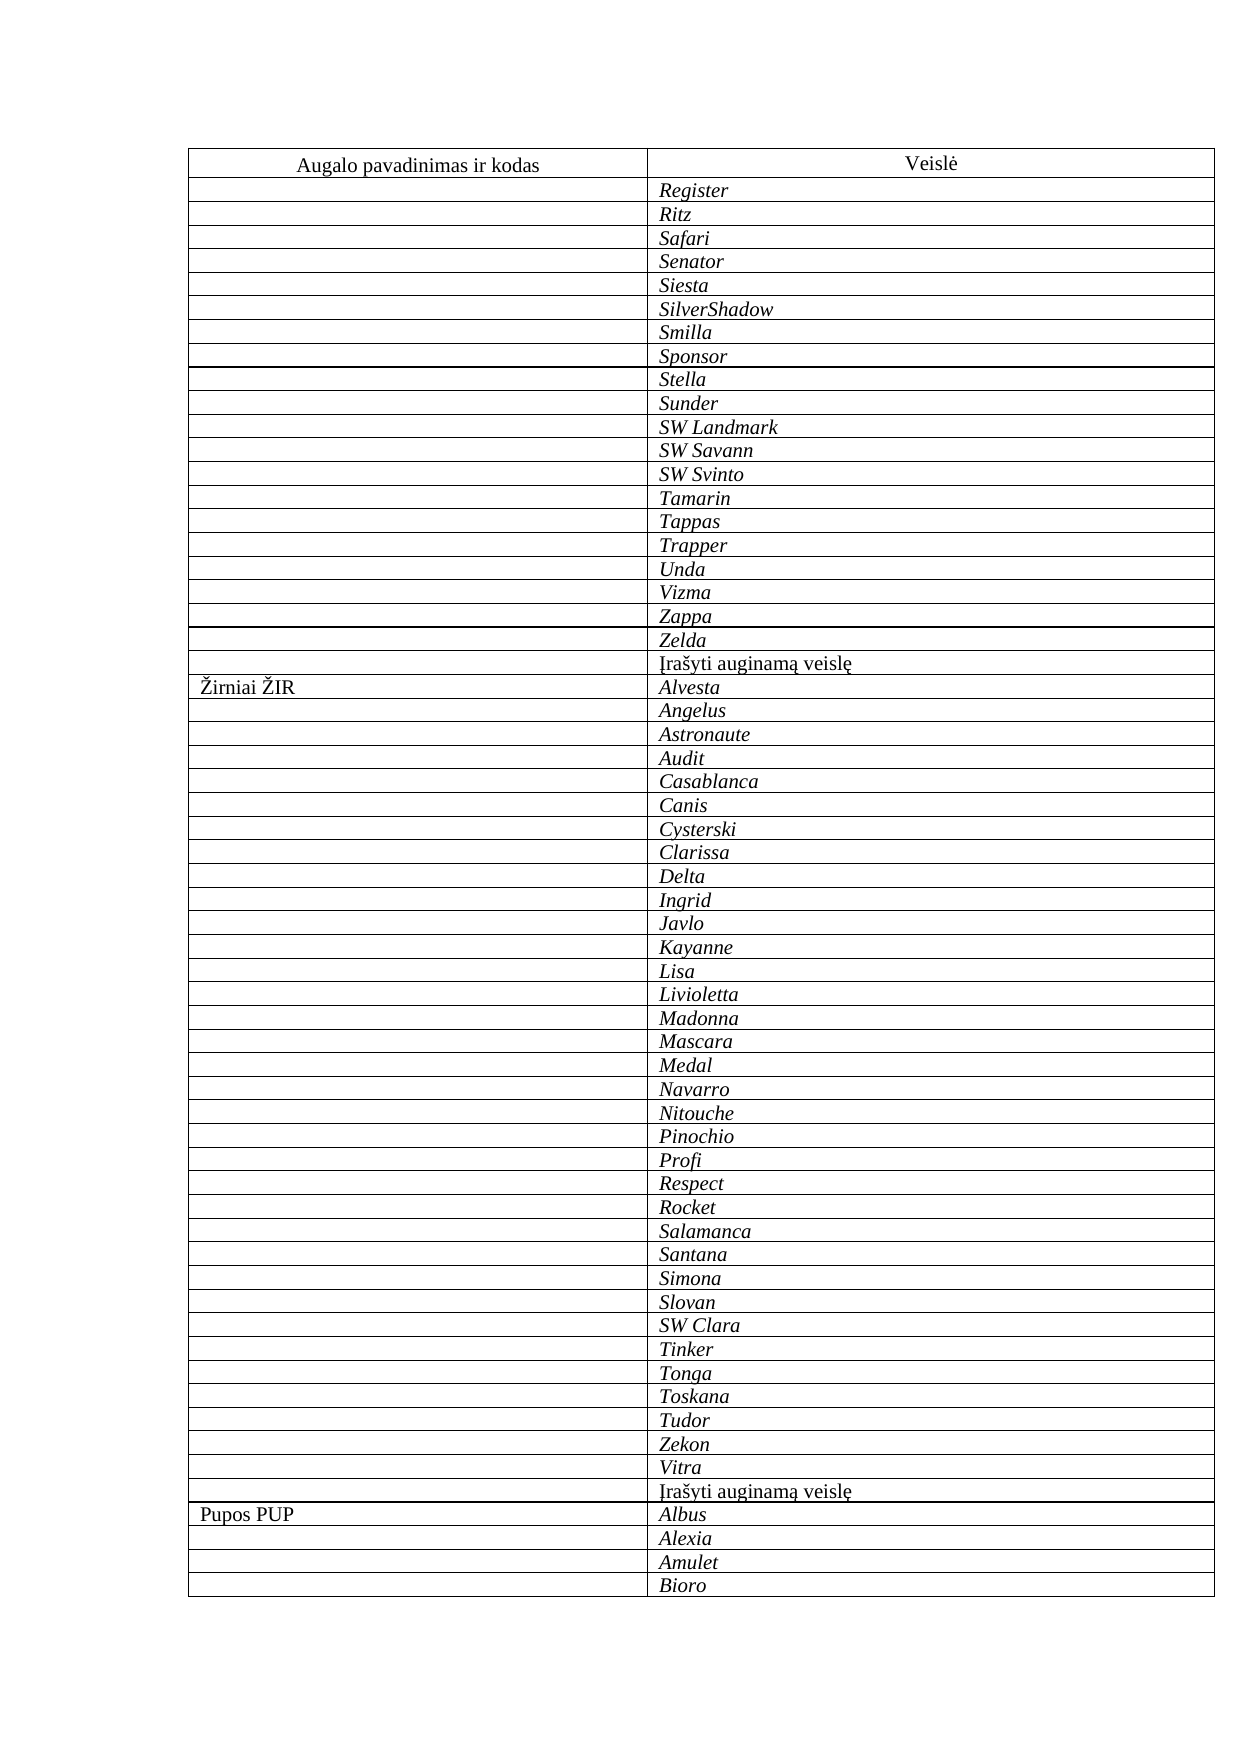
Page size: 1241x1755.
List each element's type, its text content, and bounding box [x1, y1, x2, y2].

table_cell [189, 817, 647, 839]
table_cell [189, 911, 647, 934]
table_cell Trapper [648, 533, 1214, 556]
table_cell [189, 1171, 647, 1194]
table_cell Stella [648, 368, 1214, 390]
table_cell SW Svinto [648, 462, 1214, 484]
table_cell [189, 1100, 647, 1123]
table_cell Nitouche [648, 1100, 1214, 1123]
table_cell Casablanca [648, 769, 1214, 792]
table_cell [189, 1526, 647, 1549]
table_header Augalo pavadinimas ir kodas [189, 149, 647, 177]
table_cell [189, 509, 647, 532]
table_cell Medal [648, 1053, 1214, 1076]
table_cell SilverShadow [648, 296, 1214, 319]
table_cell [189, 486, 647, 508]
table_cell Zappa [648, 604, 1214, 626]
table_cell Įrašyti auginamą veislę [648, 651, 1214, 674]
table_cell [189, 888, 647, 910]
table_cell [189, 959, 647, 981]
table_cell [189, 415, 647, 437]
table_cell [189, 1266, 647, 1288]
table_cell Astronaute [648, 722, 1214, 745]
table_cell [189, 226, 647, 248]
table_cell [189, 1408, 647, 1430]
table_cell [189, 1006, 647, 1028]
table_cell Alvesta [648, 675, 1214, 697]
table_cell Audit [648, 746, 1214, 768]
table_cell Žirniai ŽIR [189, 675, 647, 697]
table_cell [189, 1550, 647, 1572]
table_cell Kayanne [648, 935, 1214, 957]
table_cell SW Clara [648, 1313, 1214, 1336]
table_cell [189, 1219, 647, 1241]
table_cell [189, 202, 647, 224]
table_cell Canis [648, 793, 1214, 816]
table_cell Ritz [648, 202, 1214, 224]
table_cell Įrašyti auginamą veislę [648, 1479, 1214, 1501]
table_cell Javlo [648, 911, 1214, 934]
table_cell [189, 982, 647, 1005]
table_cell Tappas [648, 509, 1214, 532]
table_cell [189, 699, 647, 721]
table_cell Zekon [648, 1431, 1214, 1454]
table_cell Salamanca [648, 1219, 1214, 1241]
table_cell [189, 628, 647, 650]
table_cell Sponsor [648, 344, 1214, 366]
table_cell [189, 1290, 647, 1312]
table_cell Respect [648, 1171, 1214, 1194]
table_cell [189, 1384, 647, 1407]
table_cell [189, 1077, 647, 1099]
table_cell [189, 580, 647, 603]
table_cell Register [648, 178, 1214, 201]
table_cell [189, 1337, 647, 1359]
table_cell [189, 1455, 647, 1478]
table_cell [189, 1030, 647, 1052]
table_cell Vitra [648, 1455, 1214, 1478]
table_cell [189, 296, 647, 319]
table_cell [189, 1431, 647, 1454]
table_cell Cysterski [648, 817, 1214, 839]
table_cell SW Landmark [648, 415, 1214, 437]
table_cell Navarro [648, 1077, 1214, 1099]
table_cell Angelus [648, 699, 1214, 721]
table_cell [189, 1573, 647, 1596]
table_cell Tinker [648, 1337, 1214, 1359]
table_cell [189, 344, 647, 366]
table_cell [189, 273, 647, 295]
table_cell Pinochio [648, 1124, 1214, 1147]
table_cell [189, 320, 647, 343]
table_cell [189, 557, 647, 579]
table_cell Profi [648, 1148, 1214, 1170]
table_cell Unda [648, 557, 1214, 579]
table_cell Vizma [648, 580, 1214, 603]
table_cell [189, 368, 647, 390]
table_cell Mascara [648, 1030, 1214, 1052]
table_cell Bioro [648, 1573, 1214, 1596]
table_cell Livioletta [648, 982, 1214, 1005]
table_cell [189, 935, 647, 957]
table_cell [189, 1242, 647, 1265]
table_cell [189, 793, 647, 816]
table_cell Rocket [648, 1195, 1214, 1218]
table_cell [189, 1053, 647, 1076]
table_cell [189, 1195, 647, 1218]
table_cell Ingrid [648, 888, 1214, 910]
table_cell Siesta [648, 273, 1214, 295]
table_cell SW Savann [648, 438, 1214, 461]
table_cell Tamarin [648, 486, 1214, 508]
table_cell [189, 1313, 647, 1336]
table_cell Clarissa [648, 840, 1214, 863]
table_cell Delta [648, 864, 1214, 887]
table_cell Santana [648, 1242, 1214, 1265]
table_cell Pupos PUP [189, 1503, 647, 1525]
table_cell [189, 769, 647, 792]
table_cell Lisa [648, 959, 1214, 981]
table_cell [189, 438, 647, 461]
table_cell Tonga [648, 1361, 1214, 1383]
table_cell Alexia [648, 1526, 1214, 1549]
table_cell Amulet [648, 1550, 1214, 1572]
table_cell Tudor [648, 1408, 1214, 1430]
table_cell [189, 1124, 647, 1147]
table_cell Senator [648, 249, 1214, 272]
table_cell [189, 178, 647, 201]
table_cell [189, 651, 647, 674]
table_cell [189, 840, 647, 863]
table_cell [189, 1361, 647, 1383]
table_cell [189, 1148, 647, 1170]
table_cell Simona [648, 1266, 1214, 1288]
table_cell [189, 722, 647, 745]
table_cell Albus [648, 1503, 1214, 1525]
table_header Veislė [648, 149, 1214, 177]
table_cell [189, 462, 647, 484]
table_cell [189, 1479, 647, 1501]
table_cell Toskana [648, 1384, 1214, 1407]
table_cell [189, 746, 647, 768]
table_cell [189, 604, 647, 626]
table_cell Slovan [648, 1290, 1214, 1312]
table_cell [189, 533, 647, 556]
table_cell [189, 391, 647, 414]
table_cell Sunder [648, 391, 1214, 414]
table_cell [189, 249, 647, 272]
table_cell Zelda [648, 628, 1214, 650]
table_cell [189, 864, 647, 887]
table_cell Madonna [648, 1006, 1214, 1028]
table_cell Safari [648, 226, 1214, 248]
table_cell Smilla [648, 320, 1214, 343]
